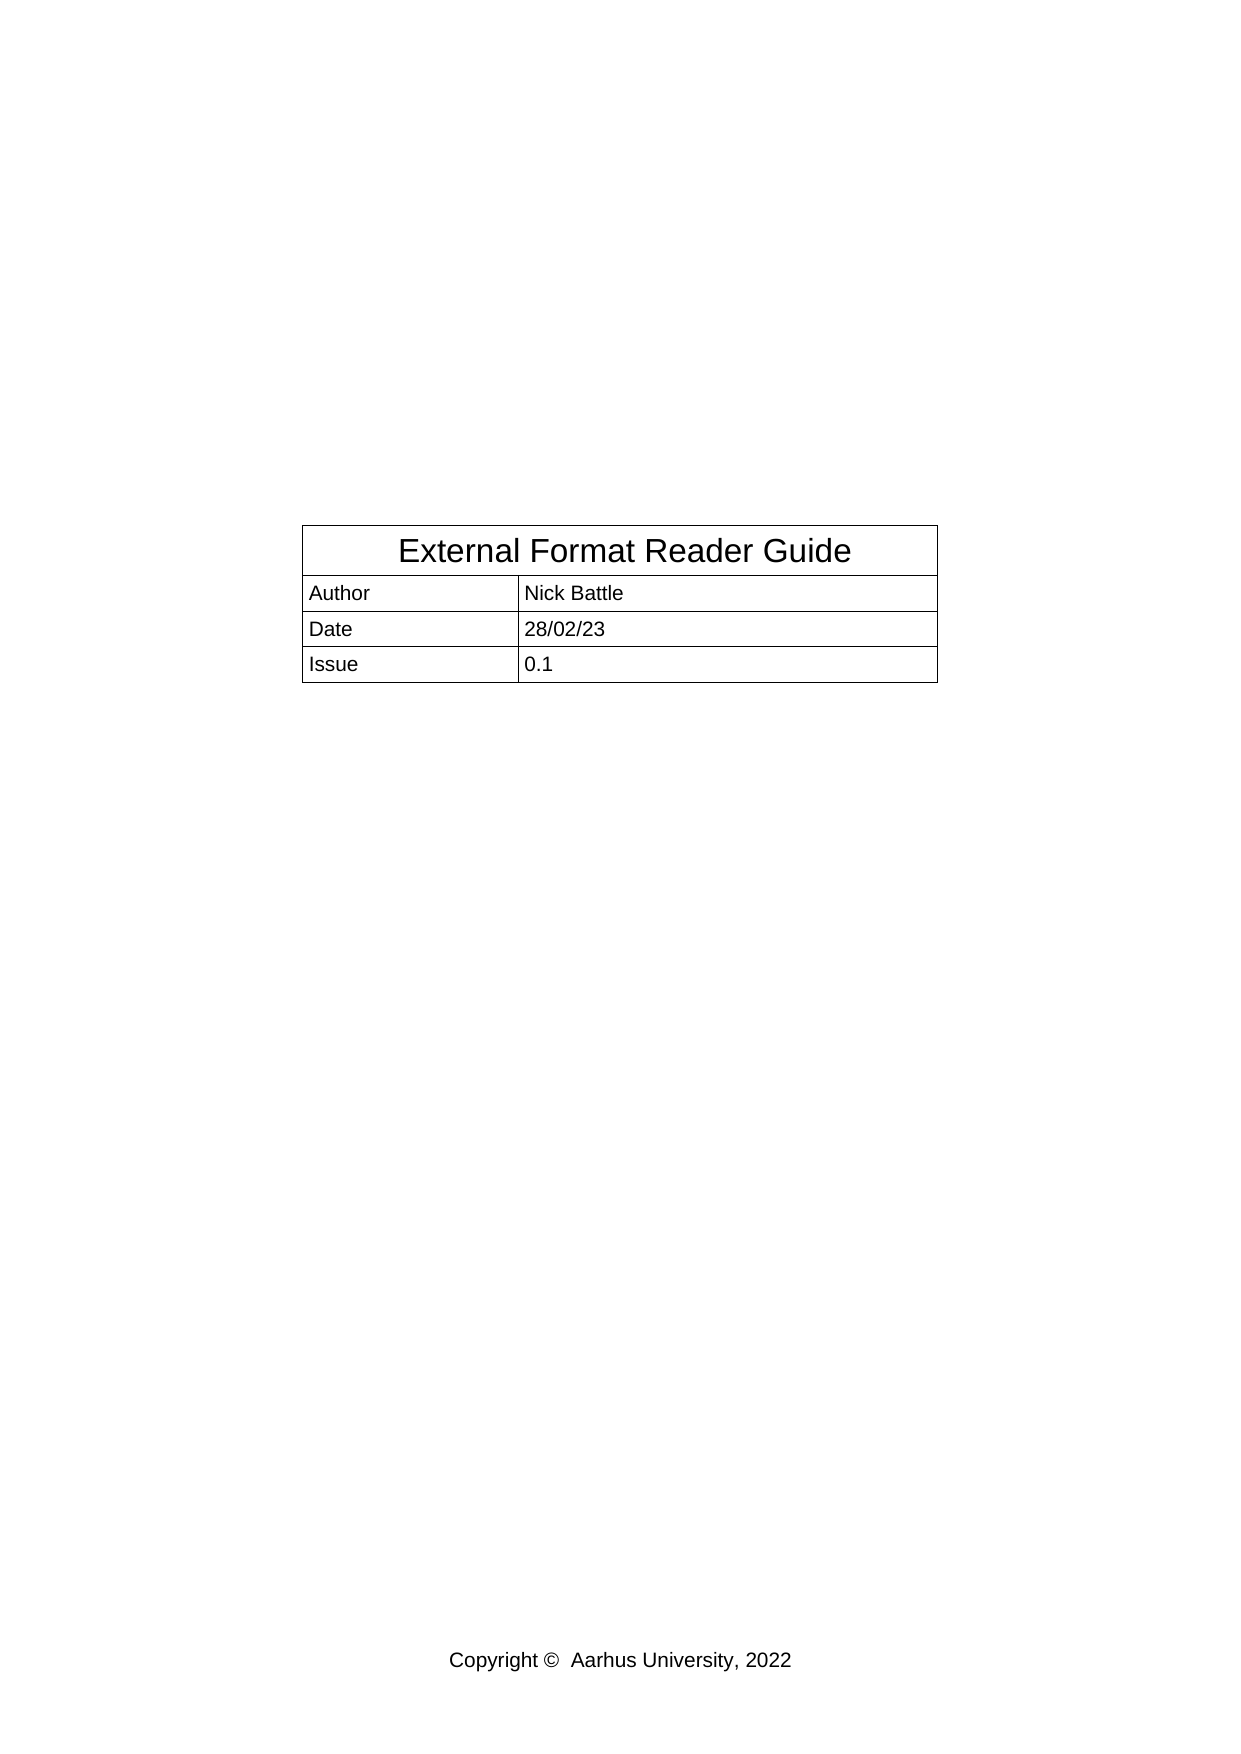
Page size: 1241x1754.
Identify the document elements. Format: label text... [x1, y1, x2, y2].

table_cell Date [303, 612, 518, 646]
table_cell 28/02/23 [519, 612, 937, 646]
table_cell 0.1 [519, 647, 937, 682]
table_cell Issue [303, 647, 518, 682]
table_cell Author [303, 576, 518, 611]
table_cell Nick Battle [519, 576, 937, 611]
table_header External Format Reader Guide [303, 526, 937, 575]
